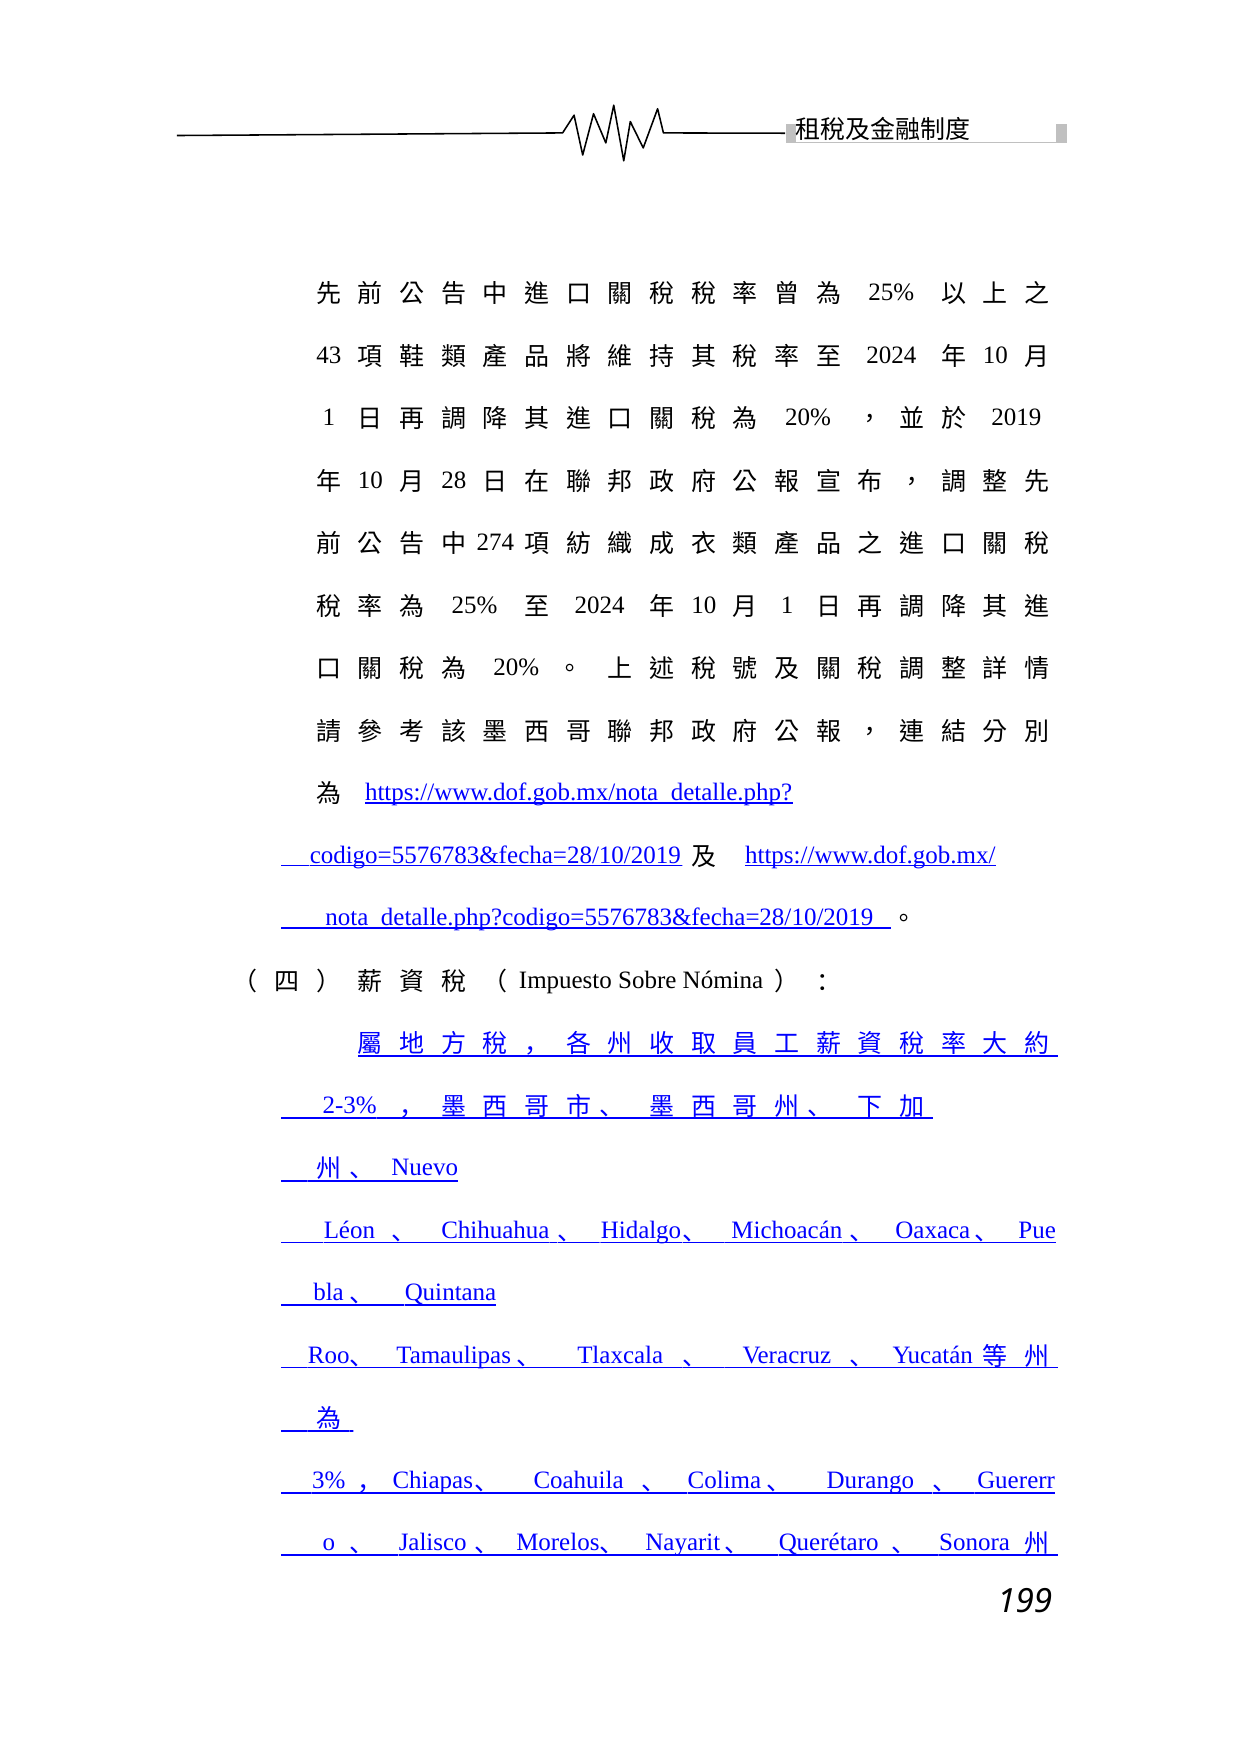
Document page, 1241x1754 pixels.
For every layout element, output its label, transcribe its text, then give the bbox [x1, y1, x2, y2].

text 屬地方稅，各州收取員工薪資稅率大約2-3%，墨西哥市、墨西哥州、下加州、Nuevo Léon、Chihuahua、Hidalgo、Michoacán、Oaxaca、Puebla、Quintana Roo、Tamaulipas、Tlaxcala、Veracruz、Yucatán等州 [281, 1000, 1058, 1367]
text 為3%，Chiapas、Coahuila、Colima、Durango、Guererro、Jalisco、Morelos、Nayarit、Querétaro、Sonora州 [281, 1368, 1058, 1554]
text （四）薪資稅（Impuesto Sobre Nómina）： [207, 938, 1058, 1000]
text 先前公告中進口關稅稅率曾為25%以上之43項鞋類產品將維持其稅率至2024年10月1日再調降其進口關稅為20%，並於2019年10月28日在聯邦政府公報宣布，調整先前公告中274項紡織成衣類產品之進口關稅稅率為25%至2024年10月1日再調降其進口關稅為20%。上述稅號及關稅調整詳情請參考該墨西哥聯邦政府公報，連結分別為https://www.dof.gob.mx/nota_detalle.php?codigo=5576783&fecha=28/10/2019及https://www.dof.gob.mx/nota_detalle.php?codigo=5576783&fecha=28/10/2019。 [281, 250, 1058, 938]
